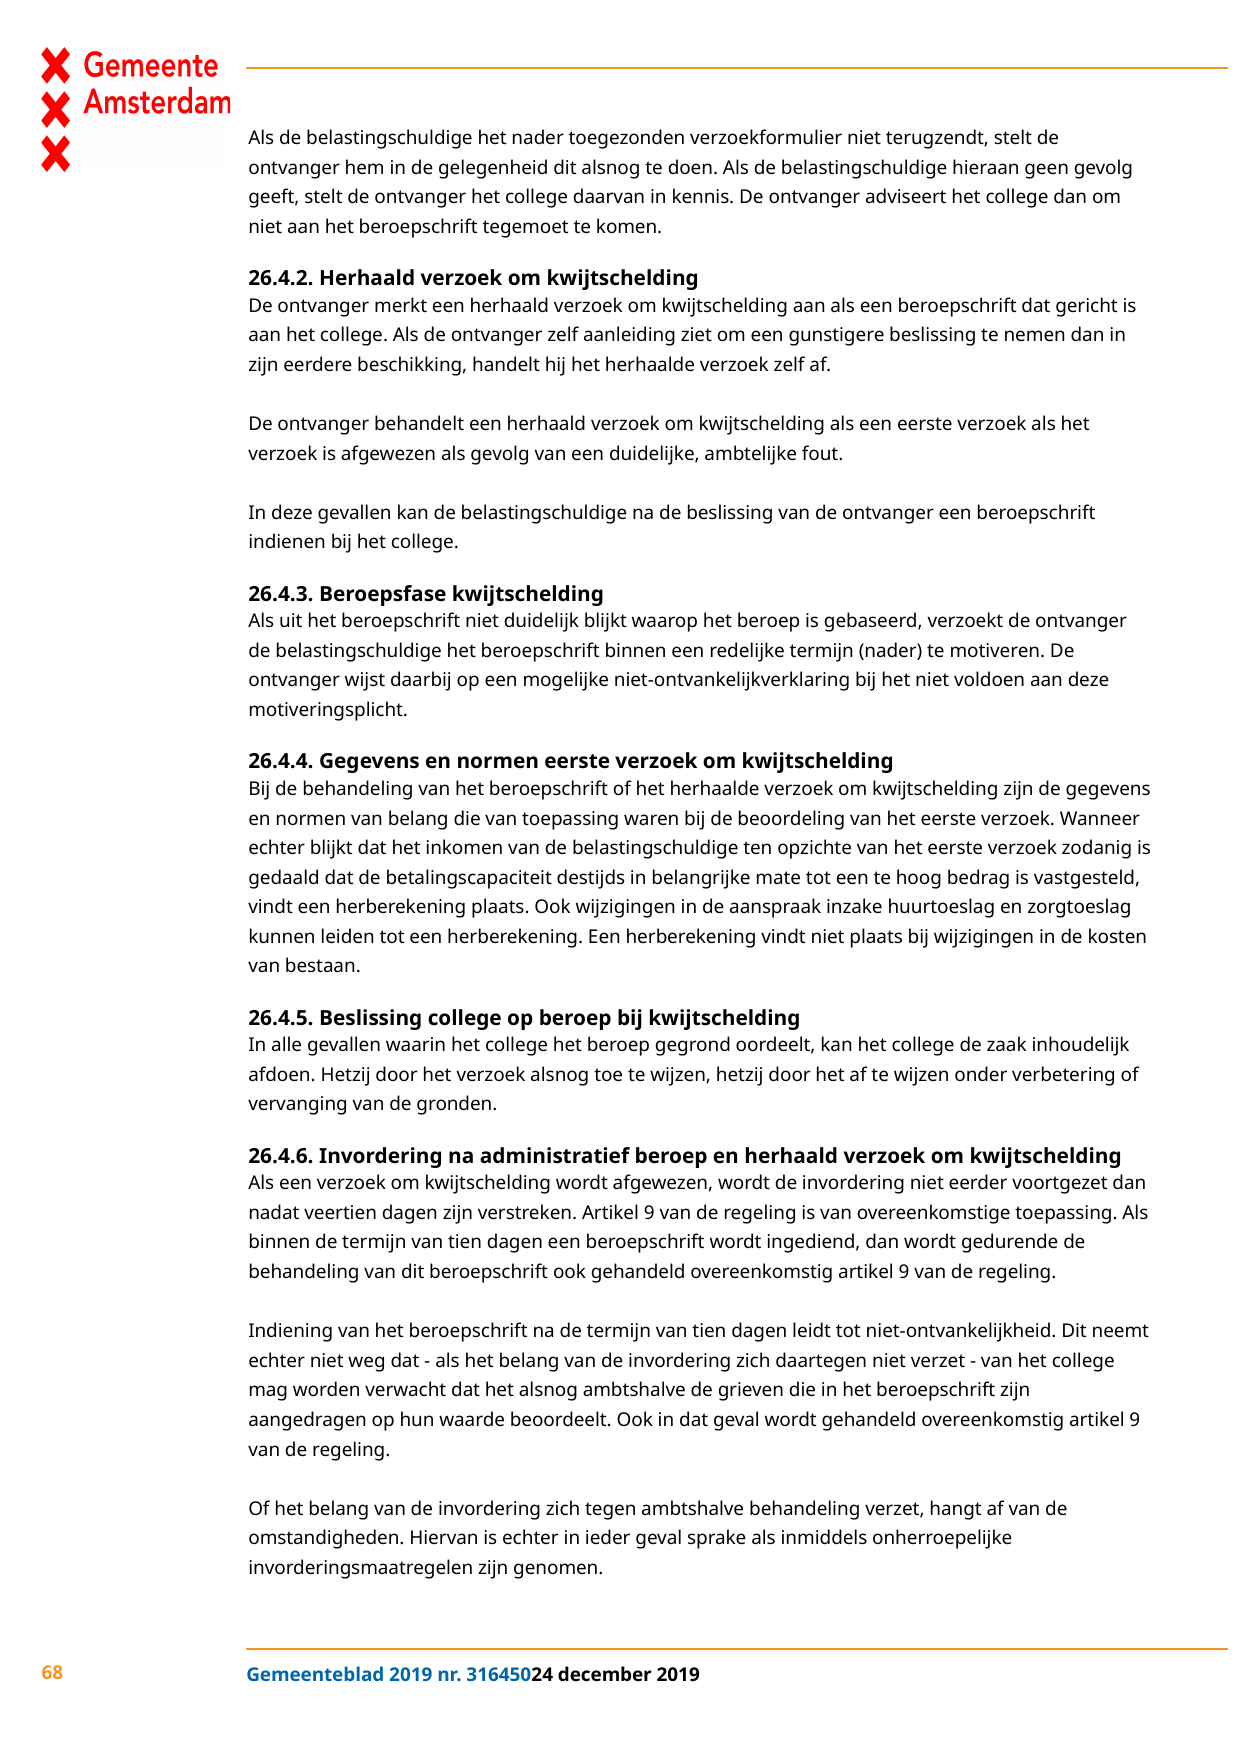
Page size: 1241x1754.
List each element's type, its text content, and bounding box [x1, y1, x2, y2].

text De ontvanger merkt een herhaald verzoek om kwijtschelding aan als een beroepschrift dat gericht is aan het college. Als de ontvanger zelf aanleiding ziet om een gunstigere beslissing te nemen dan in zijn eerdere beschikking, handelt hij het herhaalde verzoek zelf af. [248, 292, 1152, 377]
text In alle gevallen waarin het college het beroep gegrond oordeelt, kan het college de zaak inhoudelijk afdoen. Hetzij door het verzoek alsnog toe te wijzen, hetzij door het af te wijzen onder verbetering of vervanging van de gronden. [248, 1031, 1152, 1116]
text 26.4.4. Gegevens en normen eerste verzoek om kwijtschelding [248, 747, 1152, 775]
text Als uit het beroepschrift niet duidelijk blijkt waarop het beroep is gebaseerd, verzoekt de ontvanger de belastingschuldige het beroepschrift binnen een redelijke termijn (nader) te motiveren. De ontvanger wijst daarbij op een mogelijke niet-ontvankelijkverklaring bij het niet voldoen aan deze motiveringsplicht. [248, 607, 1152, 722]
text Of het belang van de invordering zich tegen ambtshalve behandeling verzet, hangt af van de omstandigheden. Hiervan is echter in ieder geval sprake als inmiddels onherroepelijke invorderingsmaatregelen zijn genomen. [248, 1495, 1152, 1580]
text Indiening van het beroepschrift na de termijn van tien dagen leidt tot niet-ontvankelijkheid. Dit neemt echter niet weg dat - als het belang van de invordering zich daartegen niet verzet - van het college mag worden verwacht dat het alsnog ambtshalve de grieven die in het beroepschrift zijn aangedragen op hun waarde beoordeelt. Ook in dat geval wordt gehandeld overeenkomstig artikel 9 van de regeling. [248, 1317, 1152, 1461]
text Bij de behandeling van het beroepschrift of het herhaalde verzoek om kwijtschelding zijn de gegevens en normen van belang die van toepassing waren bij de beoordeling van het eerste verzoek. Wanneer echter blijkt dat het inkomen van de belastingschuldige ten opzichte van het eerste verzoek zodanig is gedaald dat de betalingscapaciteit destijds in belangrijke mate tot een te hoog bedrag is vastgesteld, vindt een herberekening plaats. Ook wijzigingen in de aanspraak inzake huurtoeslag en zorgtoeslag kunnen leiden tot een herberekening. Een herberekening vindt niet plaats bij wijzigingen in de kosten van bestaan. [248, 775, 1152, 978]
text 26.4.5. Beslissing college op beroep bij kwijtschelding [248, 1003, 1152, 1031]
text 26.4.6. Invordering na administratief beroep en herhaald verzoek om kwijtschelding [248, 1141, 1152, 1169]
text In deze gevallen kan de belastingschuldige na de beslissing van de ontvanger een beroepschrift indienen bij het college. [248, 499, 1152, 554]
text De ontvanger behandelt een herhaald verzoek om kwijtschelding als een eerste verzoek als het verzoek is afgewezen als gevolg van een duidelijke, ambtelijke fout. [248, 410, 1152, 466]
text Als de belastingschuldige het nader toegezonden verzoekformulier niet terugzendt, stelt de ontvanger hem in de gelegenheid dit alsnog te doen. Als de belastingschuldige hieraan geen gevolg geeft, stelt de ontvanger het college daarvan in kennis. De ontvanger adviseert het college dan om niet aan het beroepschrift tegemoet te komen. [248, 124, 1152, 239]
text 26.4.2. Herhaald verzoek om kwijtschelding [248, 263, 1152, 292]
text 26.4.3. Beroepsfase kwijtschelding [248, 579, 1152, 607]
text Als een verzoek om kwijtschelding wordt afgewezen, wordt de invordering niet eerder voortgezet dan nadat veertien dagen zijn verstreken. Artikel 9 van de regeling is van overeenkomstige toepassing. Als binnen de termijn van tien dagen een beroepschrift wordt ingediend, dan wordt gedurende de behandeling van dit beroepschrift ook gehandeld overeenkomstig artikel 9 van de regeling. [248, 1169, 1152, 1284]
picture [41, 47, 231, 172]
